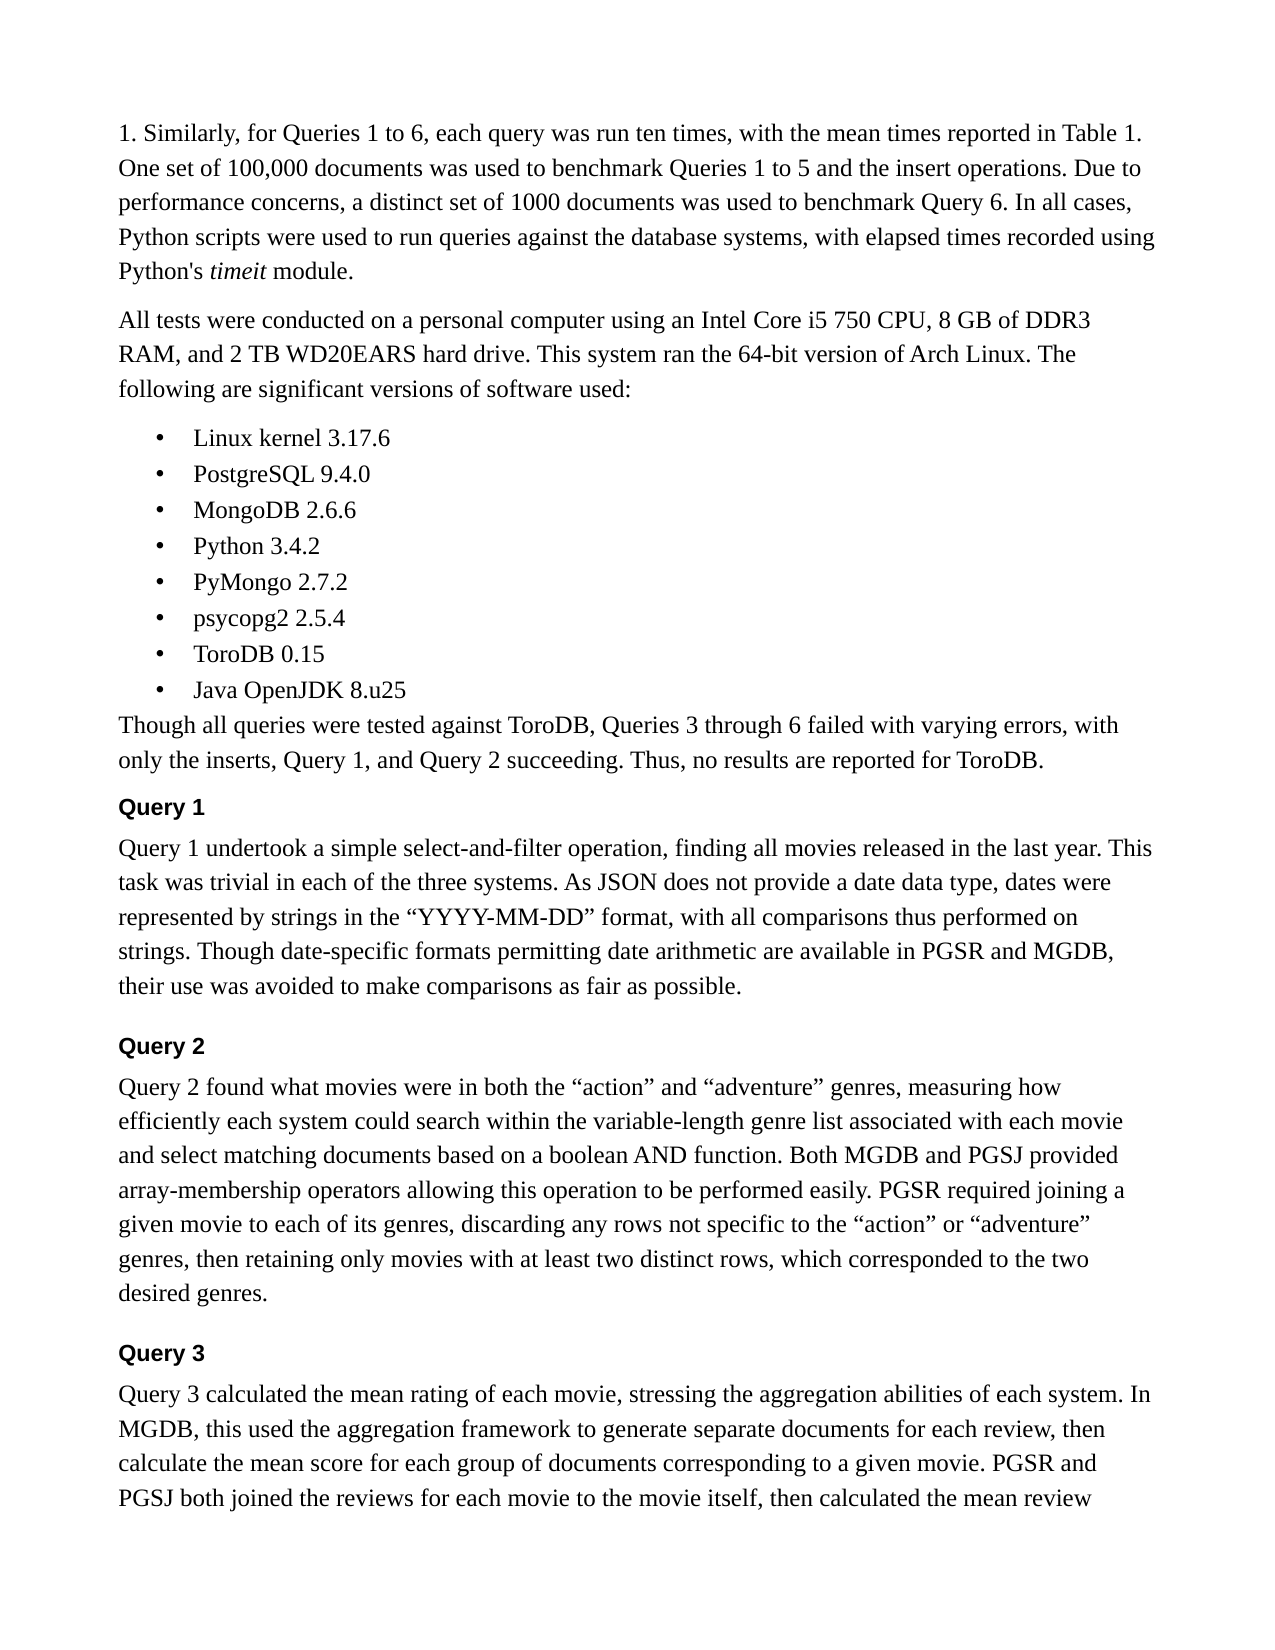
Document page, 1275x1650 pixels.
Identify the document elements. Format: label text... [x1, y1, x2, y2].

text Though all queries were tested against ToroDB, Queries 3 through 6 failed with varying errors, with only the inserts, Query 1, and Query 2 succeeding. Thus, no results are reported for ToroDB. [118, 711, 1157, 774]
text All tests were conducted on a personal computer using an Intel Core i5 750 CPU, 8 GB of DDR3 RAM, and 2 TB WD20EARS hard drive. This system ran the 64-bit version of Arch Linux. The following are significant versions of software used: [118, 305, 1157, 403]
list ToroDB 0.15 [156, 639, 1157, 667]
list Python 3.4.2 [156, 531, 1157, 560]
list psycopg2 2.5.4 [156, 603, 1157, 632]
list PyMongo 2.7.2 [156, 567, 1157, 596]
text Query 3 calculated the mean rating of each movie, stressing the aggregation abilities of each system. In MGDB, this used the aggregation framework to generate separate documents for each review, then calculate the mean score for each group of documents corresponding to a given movie. PGSR and PGSJ both joined the reviews for each movie to the movie itself, then calculated the mean review [118, 1379, 1157, 1511]
text Query 1 undertook a simple select-and-filter operation, finding all movies released in the last year. This task was trivial in each of the three systems. As JSON does not provide a date data type, dates were represented by strings in the “YYYY-MM-DD” format, with all comparisons thus performed on strings. Though date-specific formats permitting date arithmetic are available in PGSR and MGDB, their use was avoided to make comparisons as fair as possible. [118, 833, 1157, 999]
subtitle Query 2 [118, 1032, 1157, 1059]
list Linux kernel 3.17.6 [156, 423, 1157, 452]
list MongoDB 2.6.6 [156, 495, 1157, 524]
list Java OpenJDK 8.u25 [156, 675, 1157, 703]
list PostgreSQL 9.4.0 [156, 459, 1157, 488]
text Query 2 found what movies were in both the “action” and “adventure” genres, measuring how efficiently each system could search within the variable-length genre list associated with each movie and select matching documents based on a boolean AND function. Both MGDB and PGSJ provided array-membership operators allowing this operation to be performed easily. PGSR required joining a given movie to each of its genres, discarding any rows not specific to the “action” or “adventure” genres, then retaining only movies with at least two distinct rows, which corresponded to the two desired genres. [118, 1072, 1157, 1307]
subtitle Query 1 [118, 793, 1157, 820]
text 1. Similarly, for Queries 1 to 6, each query was run ten times, with the mean times reported in Table 1. One set of 100,000 documents was used to benchmark Queries 1 to 5 and the insert operations. Due to performance concerns, a distinct set of 1000 documents was used to benchmark Query 6. In all cases, Python scripts were used to run queries against the database systems, with elapsed times recorded using Python's timeit module. [118, 118, 1157, 285]
subtitle Query 3 [118, 1340, 1157, 1367]
